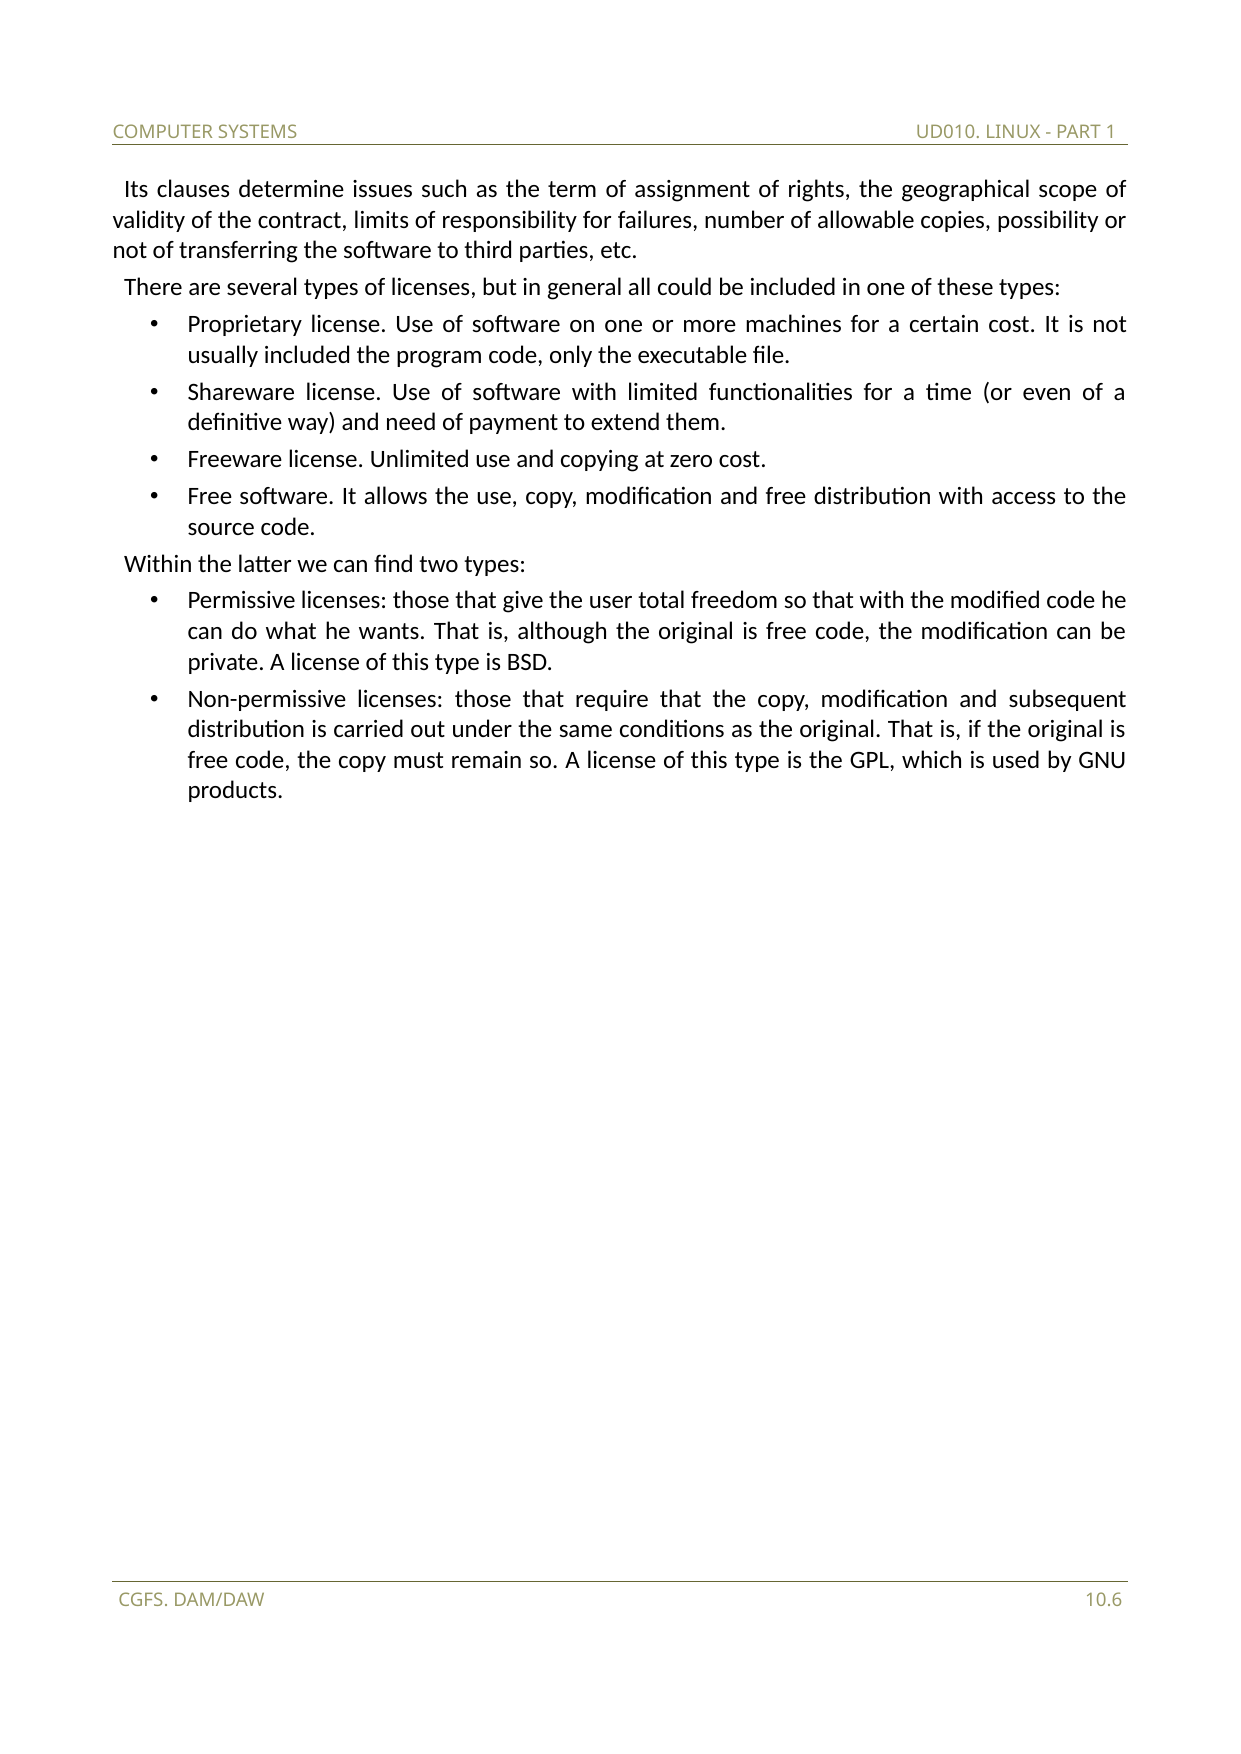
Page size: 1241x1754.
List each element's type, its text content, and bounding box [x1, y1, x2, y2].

list Permissive licenses: those that give the user total freedom so that with the modified code he can do what he wants. That is, although the original is free code, the modification can be private. A license of this type is BSD. [150, 585, 1128, 676]
text Within the latter we can find two types: [112, 548, 1128, 578]
list Free software. It allows the use, copy, modification and free distribution with access to the source code. [150, 480, 1128, 541]
list Non-permissive licenses: those that require that the copy, modification and subsequent distribution is carried out under the same conditions as the original. That is, if the original is free code, the copy must remain so. A license of this type is the GPL, which is used by GNU products. [150, 683, 1128, 805]
text There are several types of licenses, but in general all could be included in one of these types: [112, 271, 1128, 302]
list Freeware license. Unlimited use and copying at zero cost. [150, 443, 1128, 474]
list Shareware license. Use of software with limited functionalities for a time (or even of a definitive way) and need of payment to extend them. [150, 376, 1128, 437]
text Its clauses determine issues such as the term of assignment of rights, the geographical scope of validity of the contract, limits of responsibility for failures, number of allowable copies, possibility or not of transferring the software to third parties, etc. [112, 173, 1128, 265]
list Proprietary license. Use of software on one or more machines for a certain cost. It is not usually included the program code, only the executable file. [150, 308, 1128, 369]
